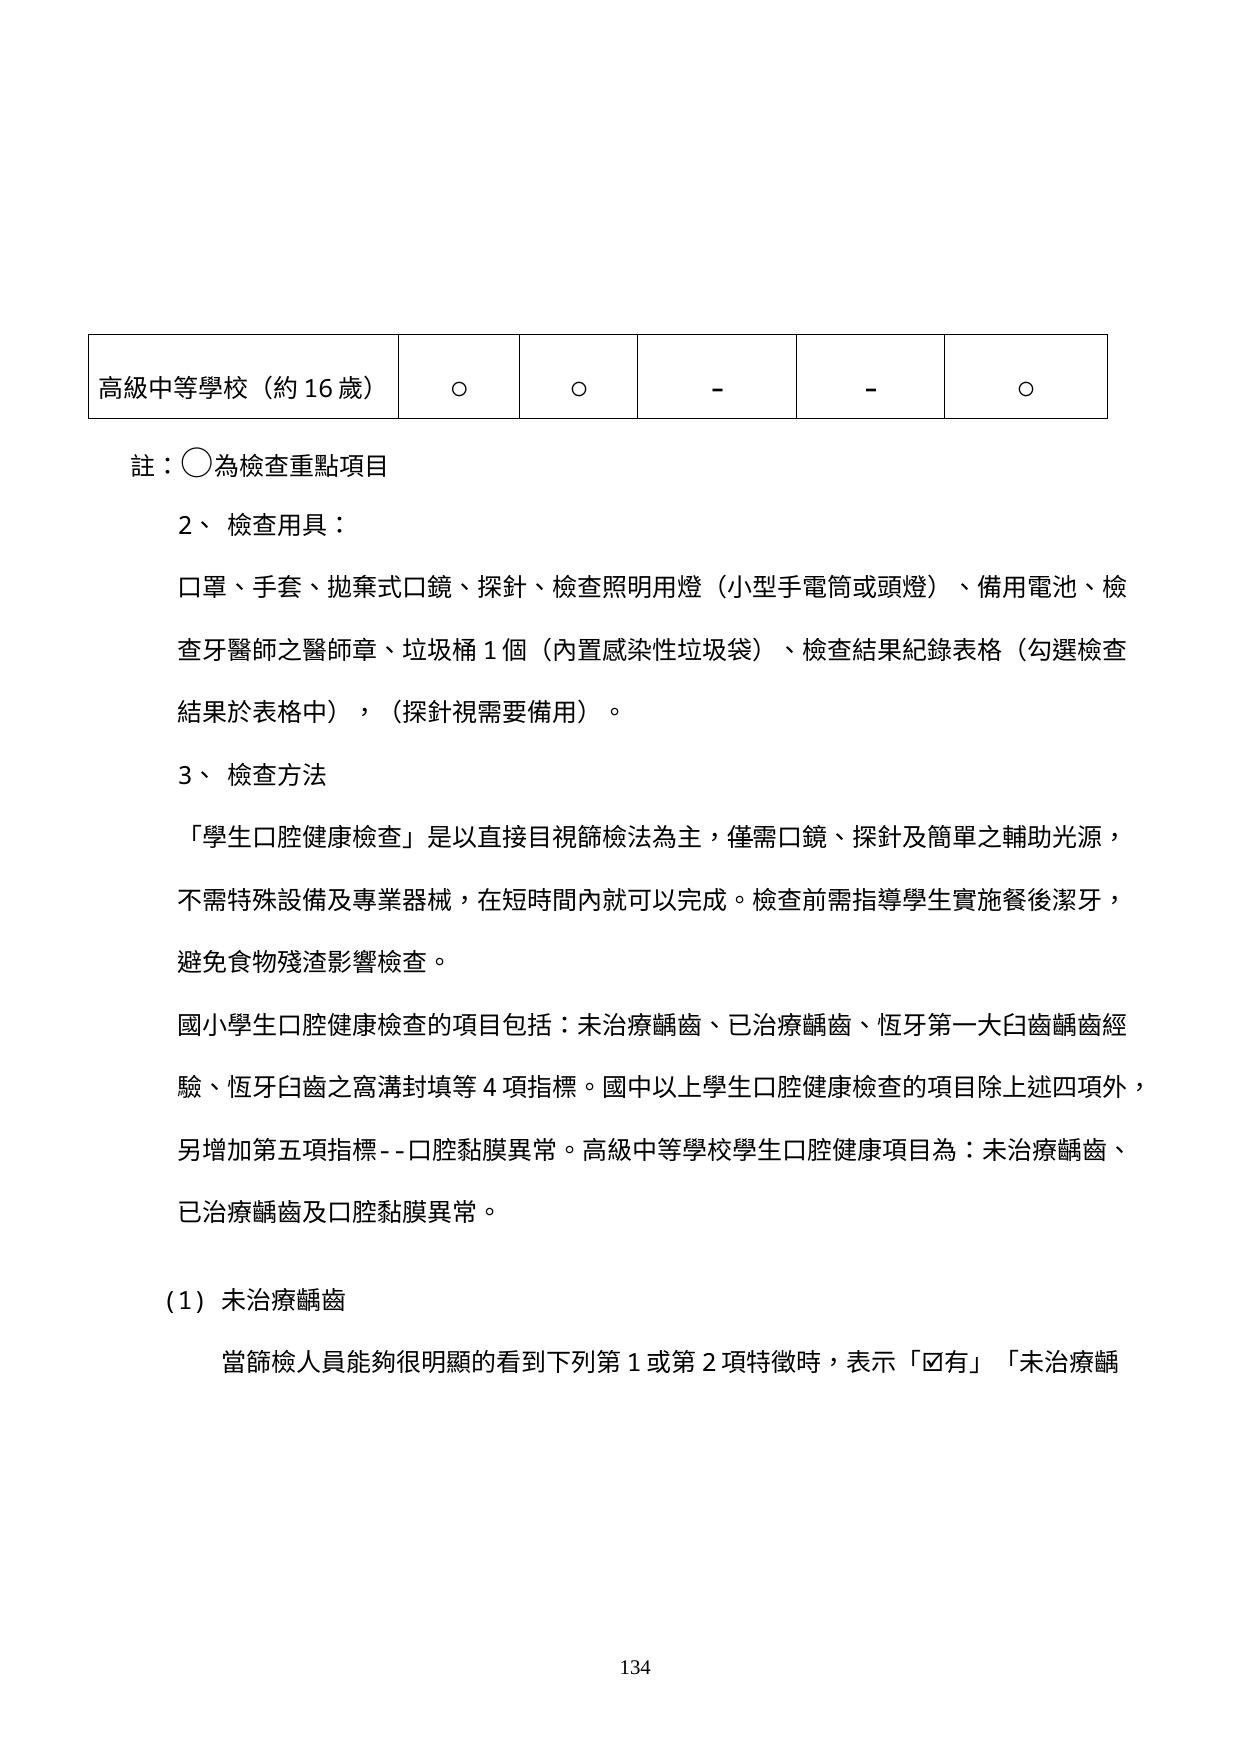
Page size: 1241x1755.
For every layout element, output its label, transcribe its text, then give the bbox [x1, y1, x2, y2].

table_cell - [797, 335, 944, 418]
text 國小學生口腔健康檢查的項目包括：未治療齲齒、已治療齲齒、恆牙第一大臼齒齲齒經驗、恆牙臼齒之窩溝封填等4項指標。國中以上學生口腔健康檢查的項目除上述四項外，另增加第五項指標--口腔黏膜異常。高級中等學校學生口腔健康項目為：未治療齲齒、已治療齲齒及口腔黏膜異常。 [177, 982, 1152, 1232]
text 註：○為檢查重點項目 [118, 419, 1152, 482]
table_cell 高級中等學校（約16歲） [89, 335, 398, 418]
table_cell ○ [945, 335, 1107, 418]
text 「學生口腔健康檢查」是以直接目視篩檢法為主，僅需口鏡、探針及簡單之輔助光源，不需特殊設備及專業器械，在短時間內就可以完成。檢查前需指導學生實施餐後潔牙，避免食物殘渣影響檢查。 [177, 794, 1152, 982]
list 檢查用具： [177, 482, 1152, 544]
text 口罩、手套、拋棄式口鏡、探針、檢查照明用燈（小型手電筒或頭燈）、備用電池、檢查牙醫師之醫師章、垃圾桶1個（內置感染性垃圾袋）、檢查結果紀錄表格（勾選檢查結果於表格中），（探針視需要備用）。 [177, 544, 1152, 732]
table_cell ○ [399, 335, 519, 418]
list 檢查方法 [177, 732, 1152, 794]
list 未治療齲齒 當篩檢人員能夠很明顯的看到下列第1或第2項特徵時，表示「有」「未治療齲 [162, 1257, 1152, 1382]
table_cell ○ [520, 335, 637, 418]
table_cell - [638, 335, 796, 418]
